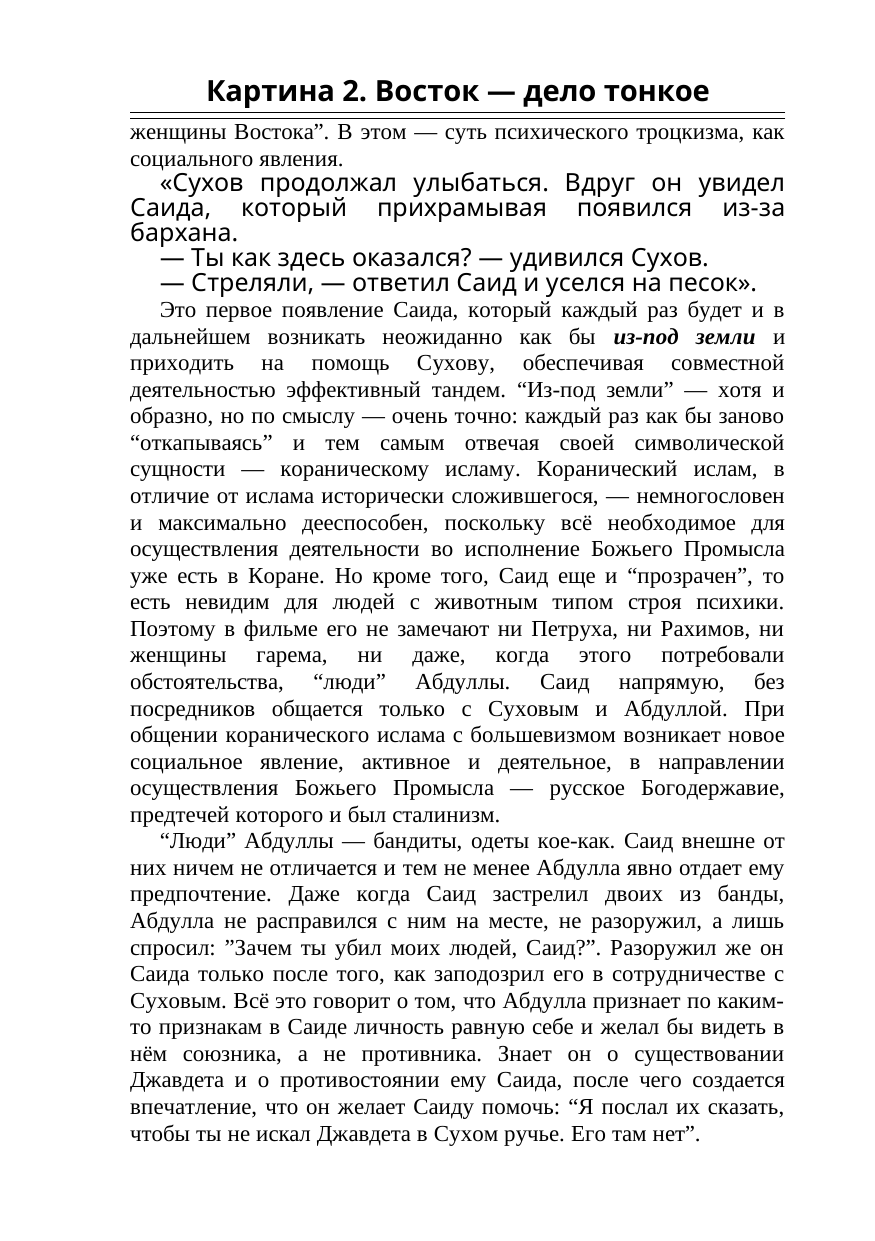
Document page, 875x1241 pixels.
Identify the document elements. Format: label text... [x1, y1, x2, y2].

text «Сухов продолжал улыбаться. Вдруг он увидел Саида, который прихрамывая появился из-за бархана. [130, 171, 785, 246]
text — Ты как здесь оказался? — удивился Сухов. [130, 246, 785, 271]
text женщины Востока”. В этом — суть психического троцкизма, как социального явления. [130, 119, 785, 171]
text “Люди” Абдуллы — бандиты, одеты кое-как. Саид внешне от них ничем не отличается и тем не менее Абдулла явно отдает ему предпочтение. Даже когда Саид застрелил двоих из банды, Абдулла не расправился с ним на месте, не разоружил, а лишь спросил: ”Зачем ты убил моих людей, Саид?”. Разоружил же он Саида только после того, как заподозрил его в сотрудничестве с Суховым. Всё это говорит о том, что Абдулла признает по каким-то признакам в Саиде личность равную себе и желал бы видеть в нём союзника, а не противника. Знает он о существовании Джавдета и о противостоянии ему Саида, после чего создается впечатление, что он желает Саиду помочь: “Я послал их сказать, чтобы ты не искал Джавдета в Сухом ручье. Его там нет”. [130, 827, 785, 1146]
text Это первое появление Саида, который каждый раз будет и в дальнейшем возникать неожиданно как бы из-под земли и приходить на помощь Сухову, обеспечивая совместной деятельностью эффективный тандем. “Из-под земли” — хотя и образно, но по смыслу — очень точно: каждый раз как бы заново “откапываясь” и тем самым отвечая своей символической сущности — кораническому исламу. Коранический ислам, в отличие от ислама исторически сложившегося, — немногословен и максимально дееспособен, поскольку всё необходимое для осуществления деятельности во исполнение Божьего Промысла уже есть в Коране. Но кроме того, Саид еще и “прозрачен”, то есть невидим для людей с животным типом строя психики. Поэтому в фильме его не замечают ни Петруха, ни Рахимов, ни женщины гарема, ни даже, когда этого потребовали обстоятельства, “люди” Абдуллы. Саид напрямую, без посредников общается только с Суховым и Абдуллой. При общении коранического ислама с большевизмом возникает новое социальное явление, активное и деятельное, в направлении осуществления Божьего Промысла — русское Богодержавие, предтечей которого и был сталинизм. [130, 296, 785, 827]
text — Стреляли, — ответил Саид и уселся на песок». [130, 271, 785, 296]
